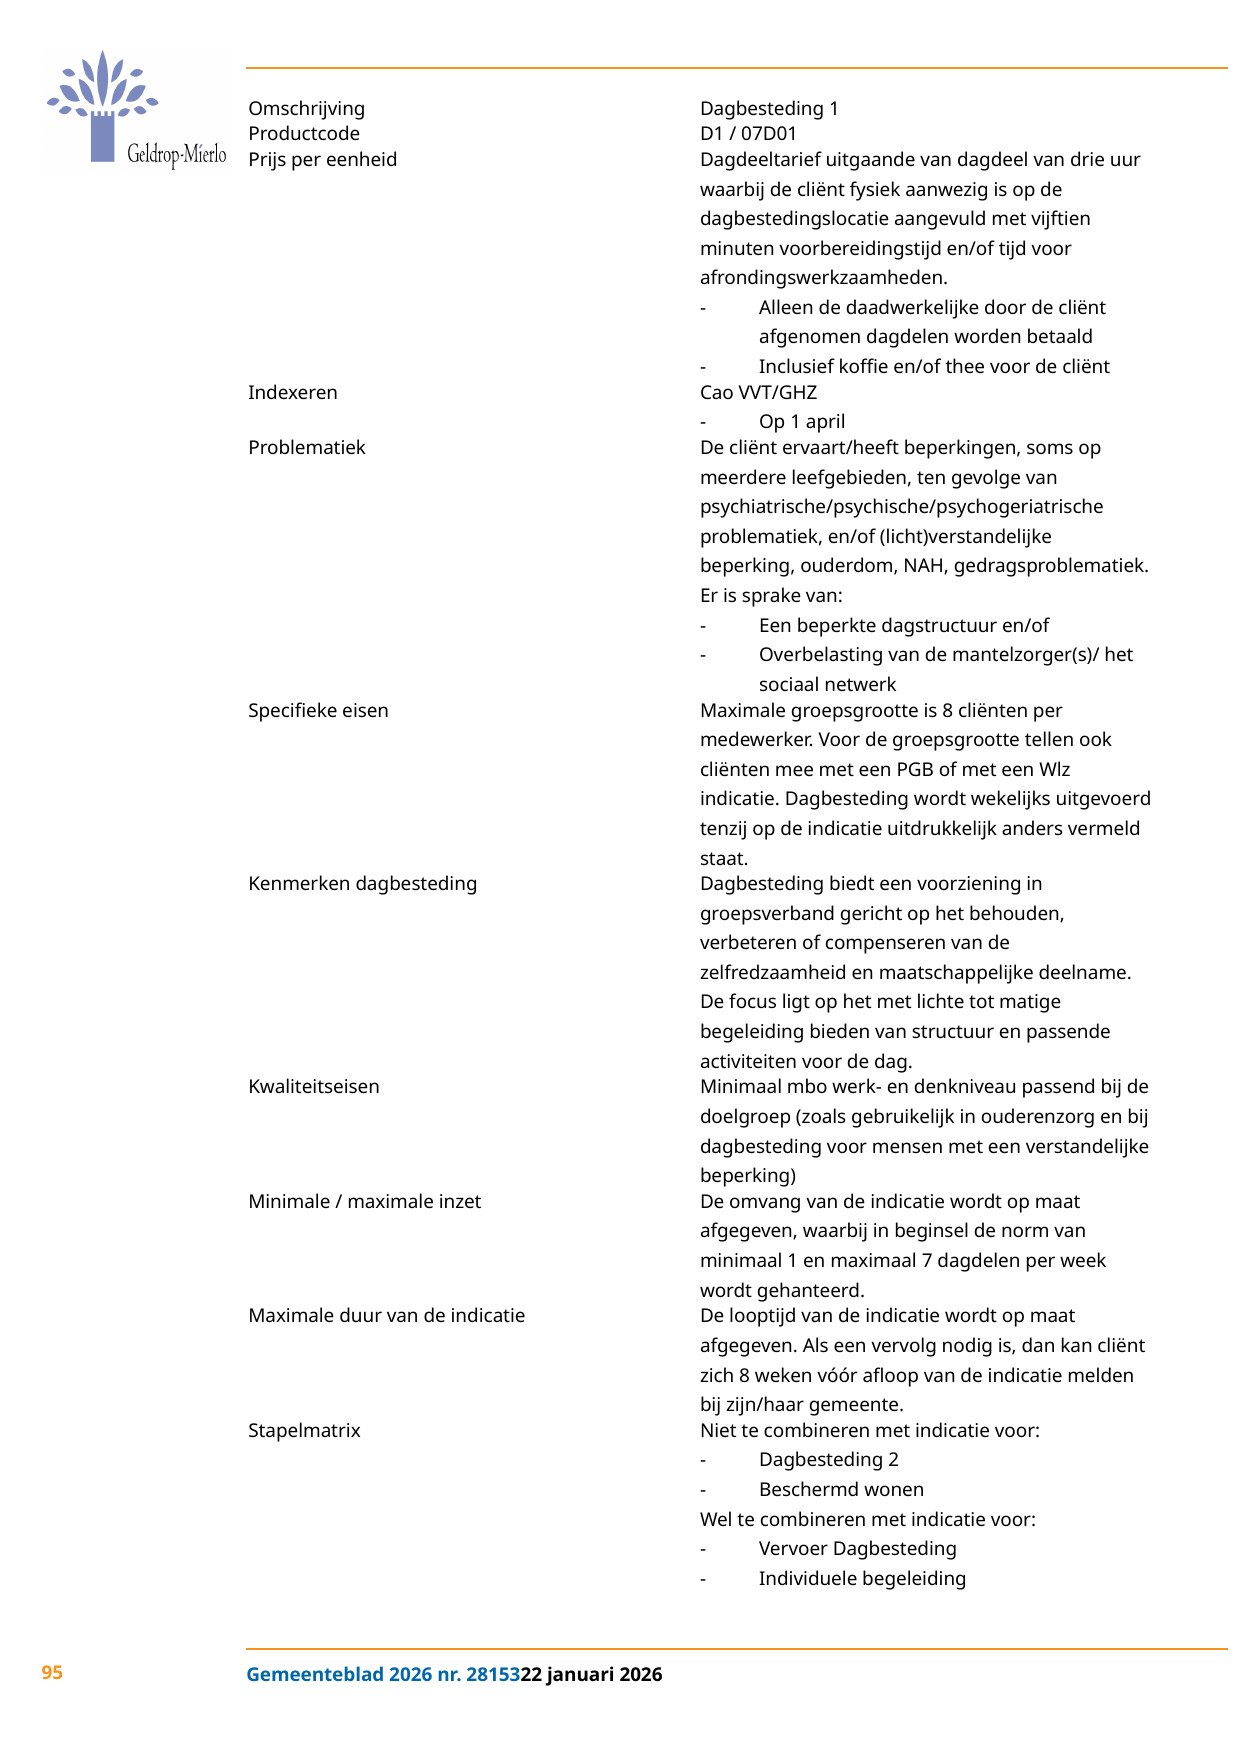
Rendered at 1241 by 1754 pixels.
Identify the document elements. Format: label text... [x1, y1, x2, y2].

table_cell Productcode [248, 121, 700, 146]
table_cell Maximale groepsgrootte is 8 cliënten per medewerker. Voor de groepsgrootte tellen ook cliënten mee met een PGB of met een Wlz indicatie. Dagbesteding wordt wekelijks uitgevoerd tenzij op de indicatie uitdrukkelijk anders vermeld staat. [700, 697, 1152, 870]
table_cell Specifieke eisen [248, 697, 700, 870]
table_cell Indexeren [248, 379, 700, 434]
picture [41, 47, 231, 172]
table_cell Kwaliteitseisen [248, 1074, 700, 1188]
table_cell De cliënt ervaart/heeft beperkingen, soms op meerdere leefgebieden, ten gevolge van psychiatrische/psychische/psychogeriatrische problematiek, en/of (licht)verstandelijke beperking, ouderdom, NAH, gedragsproblematiek. Er is sprake van: Een beperkte dagstructuur en/of Overbelasting van de mantelzorger(s)/ het sociaal netwerk [700, 434, 1152, 697]
table_cell Omschrijving [248, 95, 700, 121]
table_cell Kenmerken dagbesteding [248, 870, 700, 1074]
table_cell De omvang van de indicatie wordt op maat afgegeven, waarbij in beginsel de norm van minimaal 1 en maximaal 7 dagdelen per week wordt gehanteerd. [700, 1188, 1152, 1303]
table_cell Prijs per eenheid [248, 146, 700, 379]
table_cell Dagdeeltarief uitgaande van dagdeel van drie uur waarbij de cliënt fysiek aanwezig is op de dagbestedingslocatie aangevuld met vijftien minuten voorbereidingstijd en/of tijd voor afrondingswerkzaamheden. Alleen de daadwerkelijke door de cliënt afgenomen dagdelen worden betaald Inclusief koffie en/of thee voor de cliënt [700, 146, 1152, 379]
table_cell De looptijd van de indicatie wordt op maat afgegeven. Als een vervolg nodig is, dan kan cliënt zich 8 weken vóór afloop van de indicatie melden bij zijn/haar gemeente. [700, 1303, 1152, 1417]
table_cell Dagbesteding biedt een voorziening in groepsverband gericht op het behouden, verbeteren of compenseren van de zelfredzaamheid en maatschappelijke deelname. De focus ligt op het met lichte tot matige begeleiding bieden van structuur en passende activiteiten voor de dag. [700, 870, 1152, 1074]
table_cell Dagbesteding 1 [700, 95, 1152, 121]
table_cell Cao VVT/GHZ Op 1 april [700, 379, 1152, 434]
table_cell Minimale / maximale inzet [248, 1188, 700, 1303]
table_cell Problematiek [248, 434, 700, 697]
table_cell D1 / 07D01 [700, 121, 1152, 146]
table_cell Minimaal mbo werk- en denkniveau passend bij de doelgroep (zoals gebruikelijk in ouderenzorg en bij dagbesteding voor mensen met een verstandelijke beperking) [700, 1074, 1152, 1188]
table_cell Stapelmatrix [248, 1417, 700, 1591]
table_cell Maximale duur van de indicatie [248, 1303, 700, 1417]
table_cell Niet te combineren met indicatie voor: Dagbesteding 2 Beschermd wonen Wel te combineren met indicatie voor: Vervoer Dagbesteding Individuele begeleiding [700, 1417, 1152, 1591]
